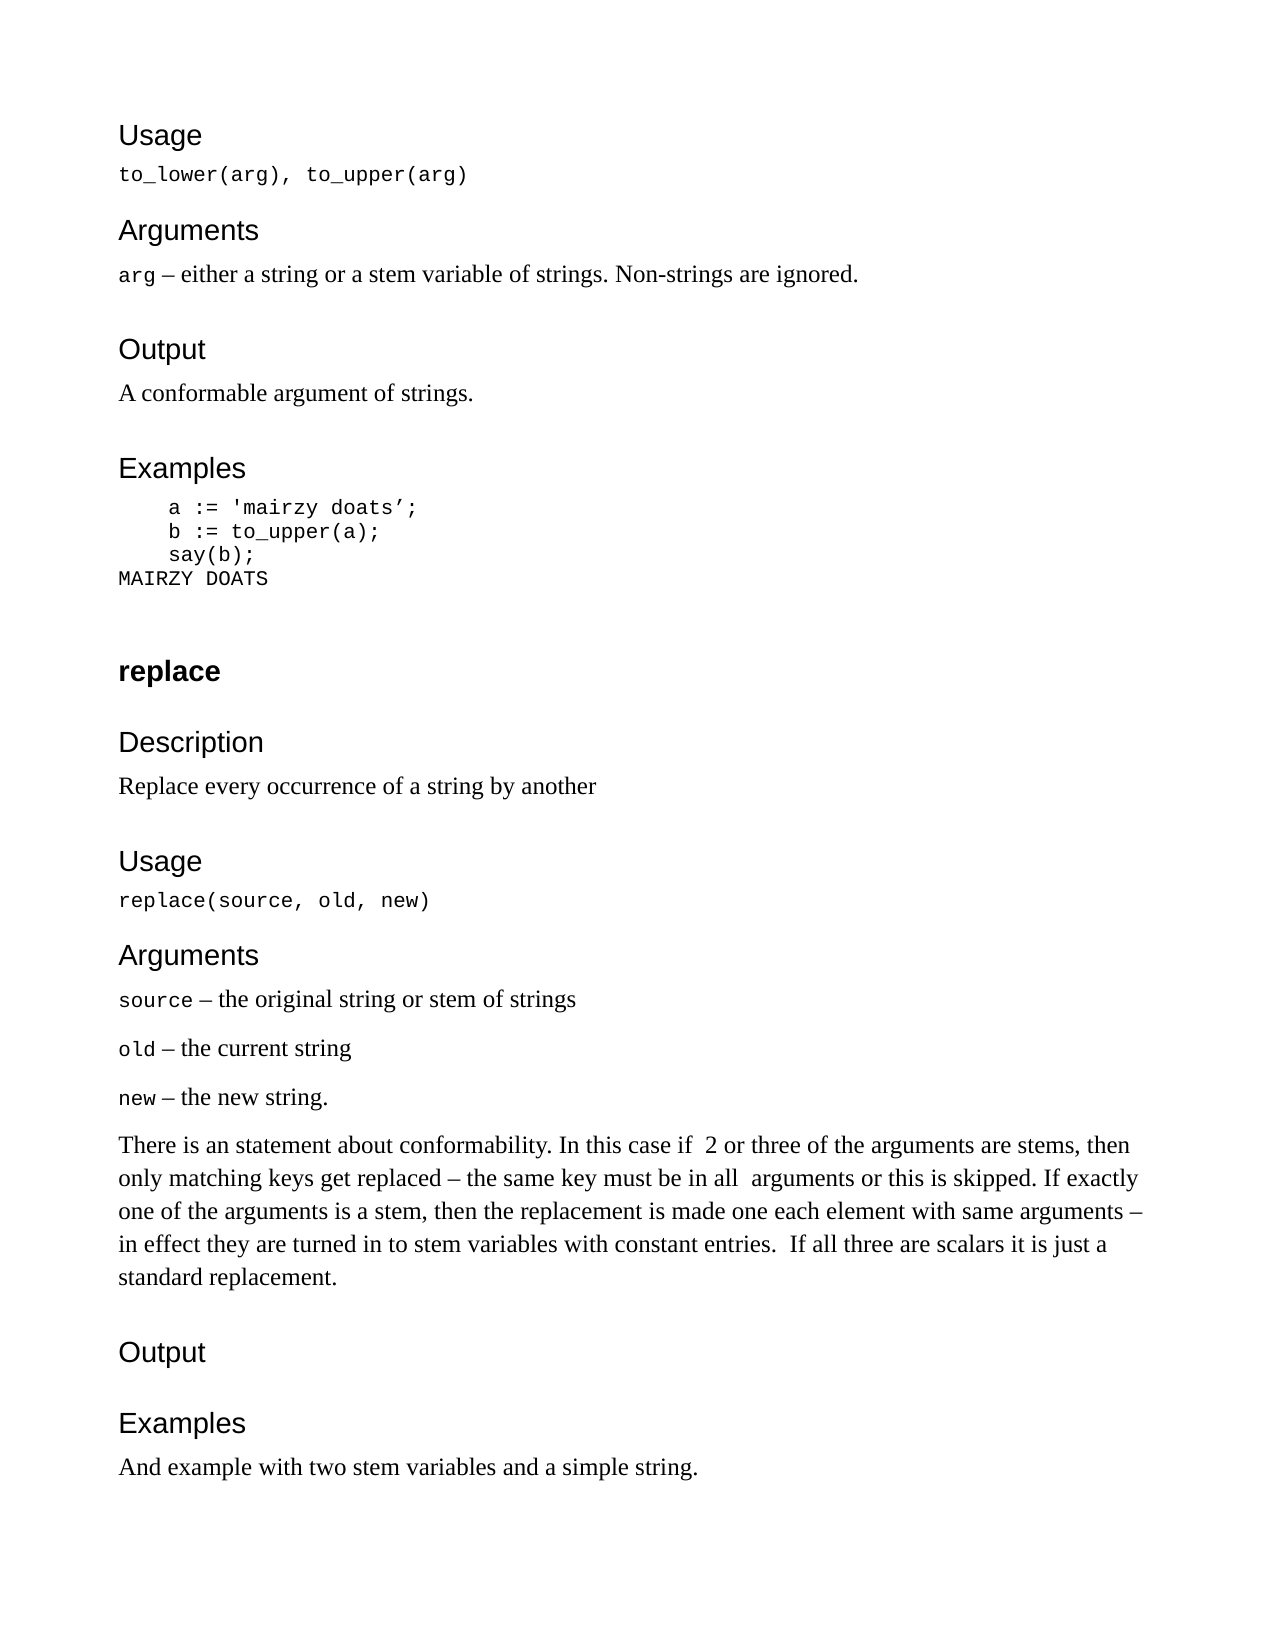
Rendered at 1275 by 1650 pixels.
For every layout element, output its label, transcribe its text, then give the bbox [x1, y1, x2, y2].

text new – the new string. [118, 1082, 1157, 1111]
text Replace every occurrence of a string by another [118, 771, 1157, 800]
text MAIRZY DOATS [118, 568, 1157, 592]
text replace(source, old, new) [118, 890, 1157, 913]
subtitle replace [118, 654, 1157, 688]
subtitle Arguments [118, 938, 1157, 972]
subtitle Usage [118, 118, 1157, 152]
subtitle Description [118, 725, 1157, 759]
text There is an statement about conformability. In this case if 2 or three of the arguments are stems, then only matching keys get replaced – the same key must be in all arguments or this is skipped. If exactly one of the arguments is a stem, then the replacement is made one each element with same arguments – in effect they are turned in to stem variables with constant entries. If all three are scalars it is just a standard replacement. [118, 1130, 1157, 1291]
subtitle Arguments [118, 213, 1157, 246]
text to_lower(arg), to_upper(arg) [118, 164, 1157, 188]
subtitle Usage [118, 844, 1157, 877]
text a := 'mairzy doats’; [118, 497, 1157, 521]
text And example with two stem variables and a simple string. [118, 1452, 1157, 1481]
text old – the current string [118, 1033, 1157, 1063]
text A conformable argument of strings. [118, 378, 1157, 407]
text say(b); [118, 544, 1157, 568]
subtitle Output [118, 1335, 1157, 1368]
subtitle Examples [118, 451, 1157, 484]
subtitle Output [118, 332, 1157, 366]
text b := to_upper(a); [118, 521, 1157, 544]
text source – the original string or stem of strings [118, 984, 1157, 1014]
text arg – either a string or a stem variable of strings. Non-strings are ignored. [118, 259, 1157, 288]
subtitle Examples [118, 1406, 1157, 1439]
